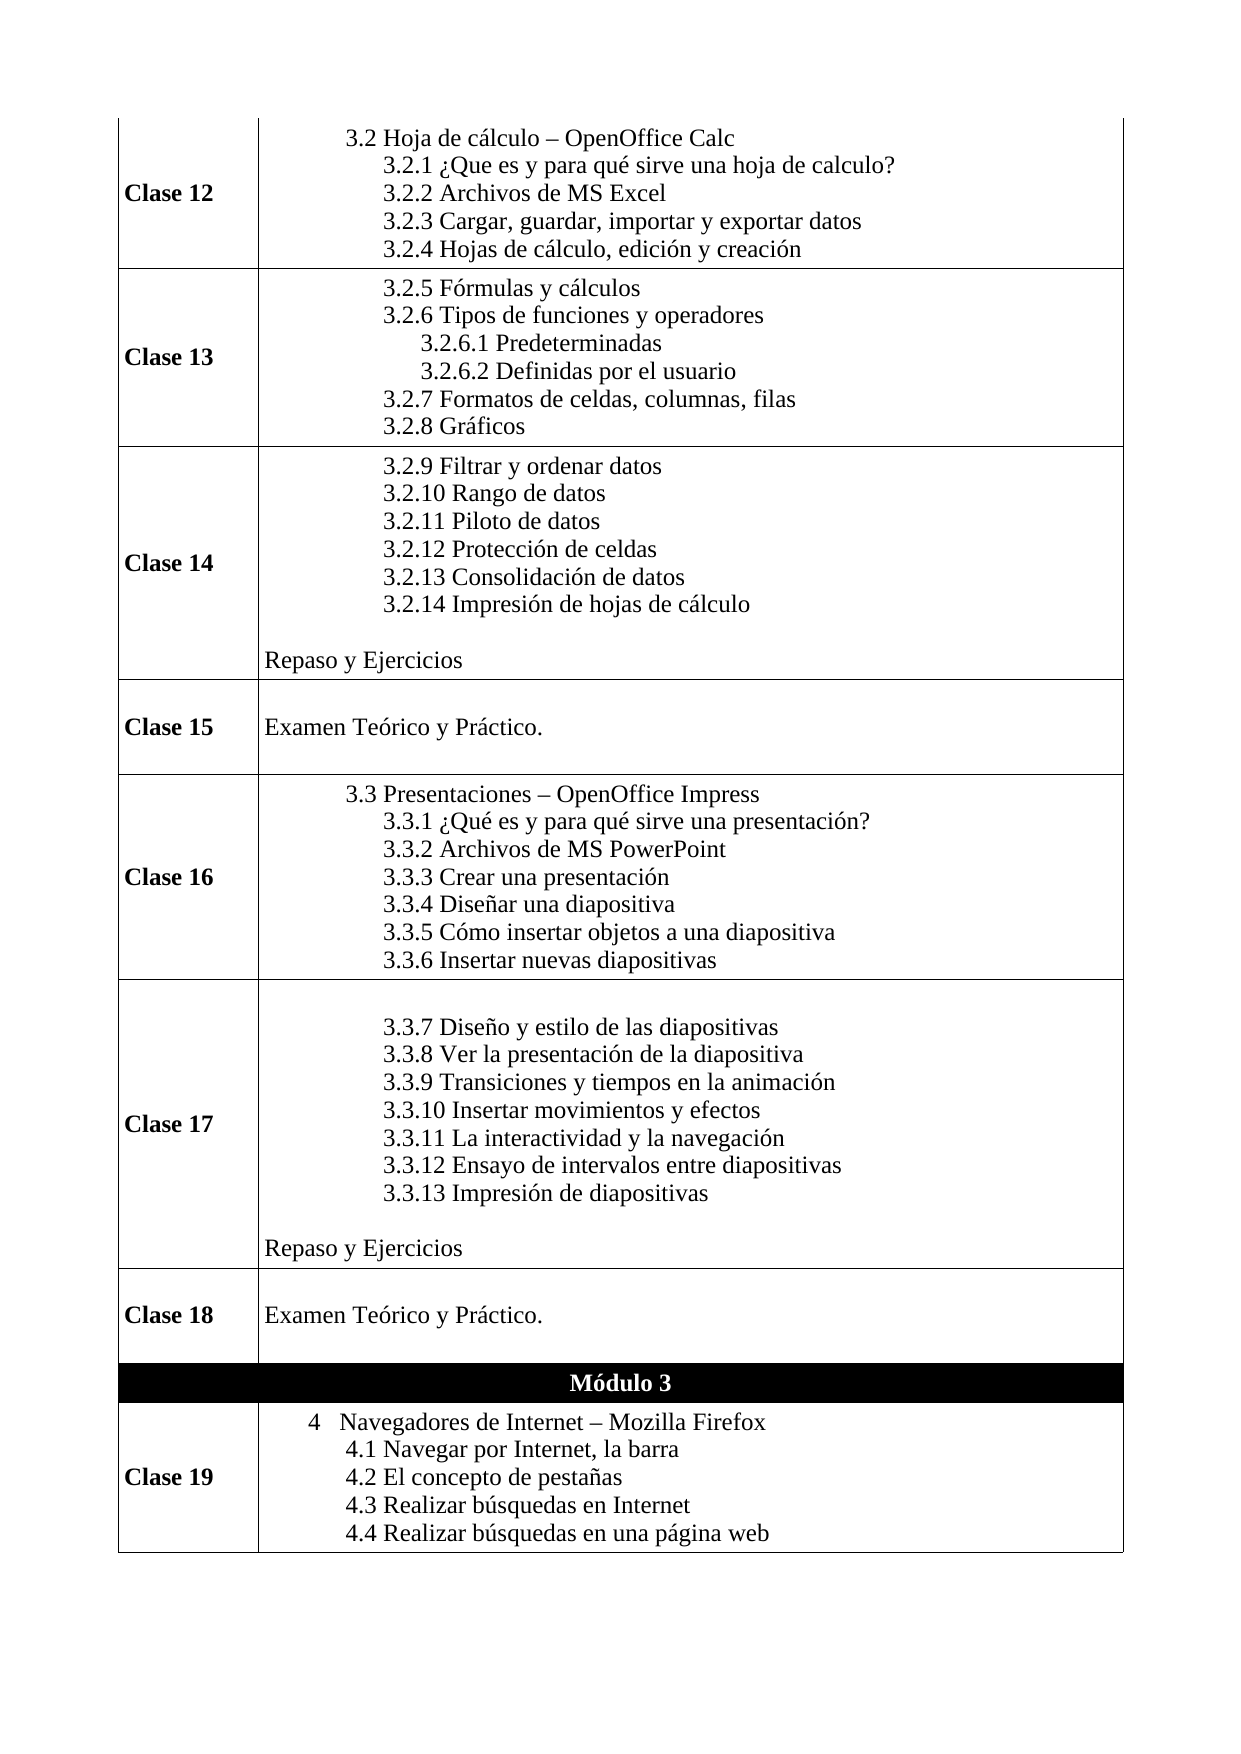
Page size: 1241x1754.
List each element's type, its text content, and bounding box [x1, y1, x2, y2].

table_cell Clase 14 [119, 447, 258, 679]
table_cell Clase 18 [119, 1269, 258, 1363]
table_cell Filtrar y ordenar datos Rango de datos Piloto de datos Protección de celdas Consolidación de datos Impresión de hojas de cálculo Repaso y Ejercicios [259, 447, 1123, 679]
table_cell Clase 13 [119, 269, 258, 446]
table_cell Diseño y estilo de las diapositivas Ver la presentación de la diapositiva Transiciones y tiempos en la animación Insertar movimientos y efectos La interactividad y la navegación Ensayo de intervalos entre diapositivas Impresión de diapositivas Repaso y Ejercicios [259, 980, 1123, 1268]
table_cell Examen Teórico y Práctico. [259, 680, 1123, 774]
table_cell Clase 19 [119, 1403, 258, 1552]
table_cell Presentaciones – OpenOffice Impress ¿Qué es y para qué sirve una presentación? Archivos de MS PowerPoint Crear una presentación Diseñar una diapositiva Cómo insertar objetos a una diapositiva Insertar nuevas diapositivas [259, 775, 1123, 979]
table_cell Examen Teórico y Práctico. [259, 1269, 1123, 1363]
table_cell Clase 17 [119, 980, 258, 1268]
table_cell Fórmulas y cálculos Tipos de funciones y operadores Predeterminadas Definidas por el usuario Formatos de celdas, columnas, filas Gráficos [259, 269, 1123, 446]
table_cell Clase 12 [119, 118, 258, 268]
table_cell Clase 15 [119, 680, 258, 774]
table_cell Navegadores de Internet – Mozilla Firefox Navegar por Internet, la barra El concepto de pestañas Realizar búsquedas en Internet Realizar búsquedas en una página web [259, 1403, 1123, 1552]
table_cell Clase 16 [119, 775, 258, 979]
table_cell Hoja de cálculo – OpenOffice Calc ¿Que es y para qué sirve una hoja de calculo? Archivos de MS Excel Cargar, guardar, importar y exportar datos Hojas de cálculo, edición y creación [259, 118, 1123, 268]
table_cell Módulo 3 [119, 1364, 1123, 1402]
